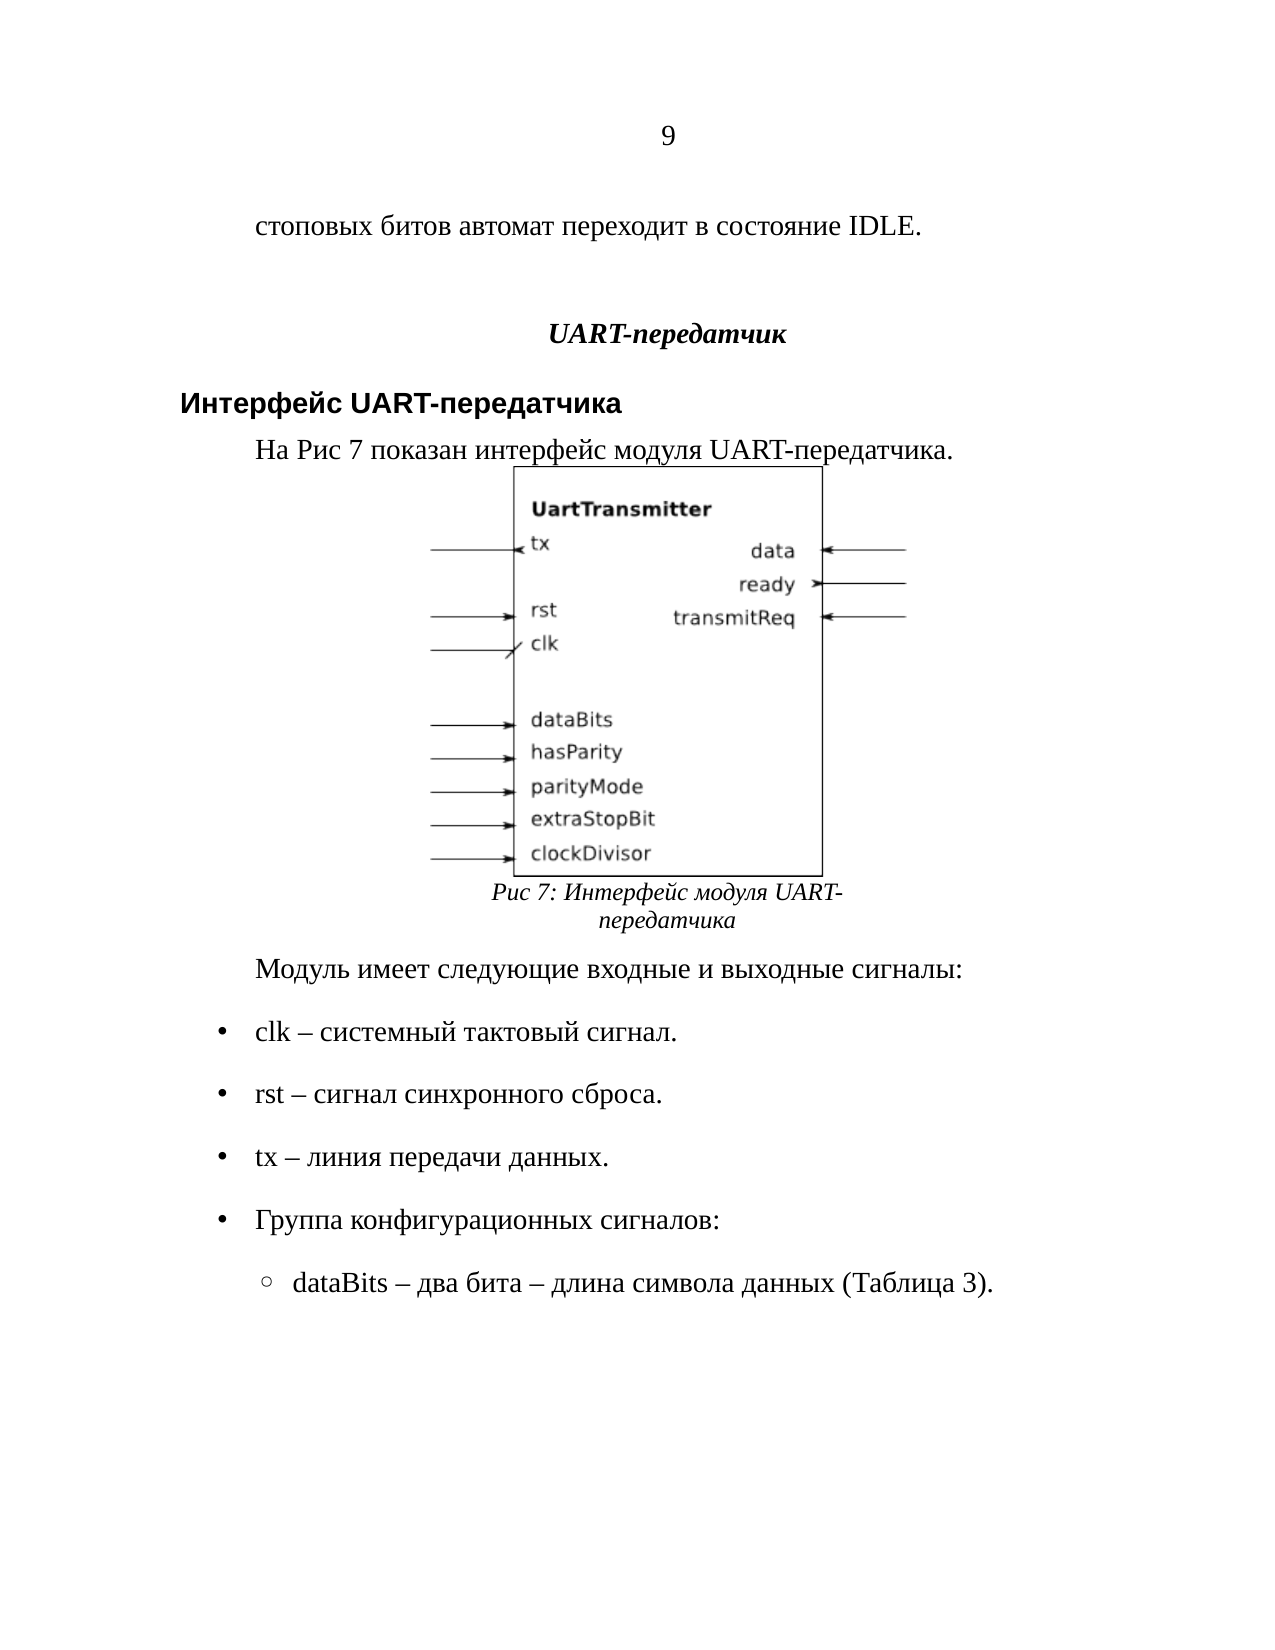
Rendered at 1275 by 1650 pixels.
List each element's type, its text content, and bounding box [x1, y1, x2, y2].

subtitle Интерфейс UART-передатчика [180, 386, 1157, 420]
list rst – сигнал синхронного сброса. [217, 1077, 1157, 1110]
subtitle UART-передатчик [180, 316, 1157, 349]
list clk – системный тактовый сигнал. [217, 1014, 1157, 1047]
list dataBits – два бита – длина символа данных (Таблица 3). [255, 1265, 1157, 1299]
text На Рис 7 показан интерфейс модуля UART-передатчика. [180, 432, 1157, 466]
list tx – линия передачи данных. [217, 1139, 1157, 1173]
list стоповых битов автомат переходит в состояние IDLE. [217, 208, 1157, 242]
picture [430, 466, 907, 877]
list Группа конфигурационных сигналов: [217, 1202, 1157, 1236]
text Модуль имеет следующие входные и выходные сигналы: [180, 877, 1157, 984]
text Рис 7: Интерфейс модуля UART-передатчика [430, 877, 907, 934]
